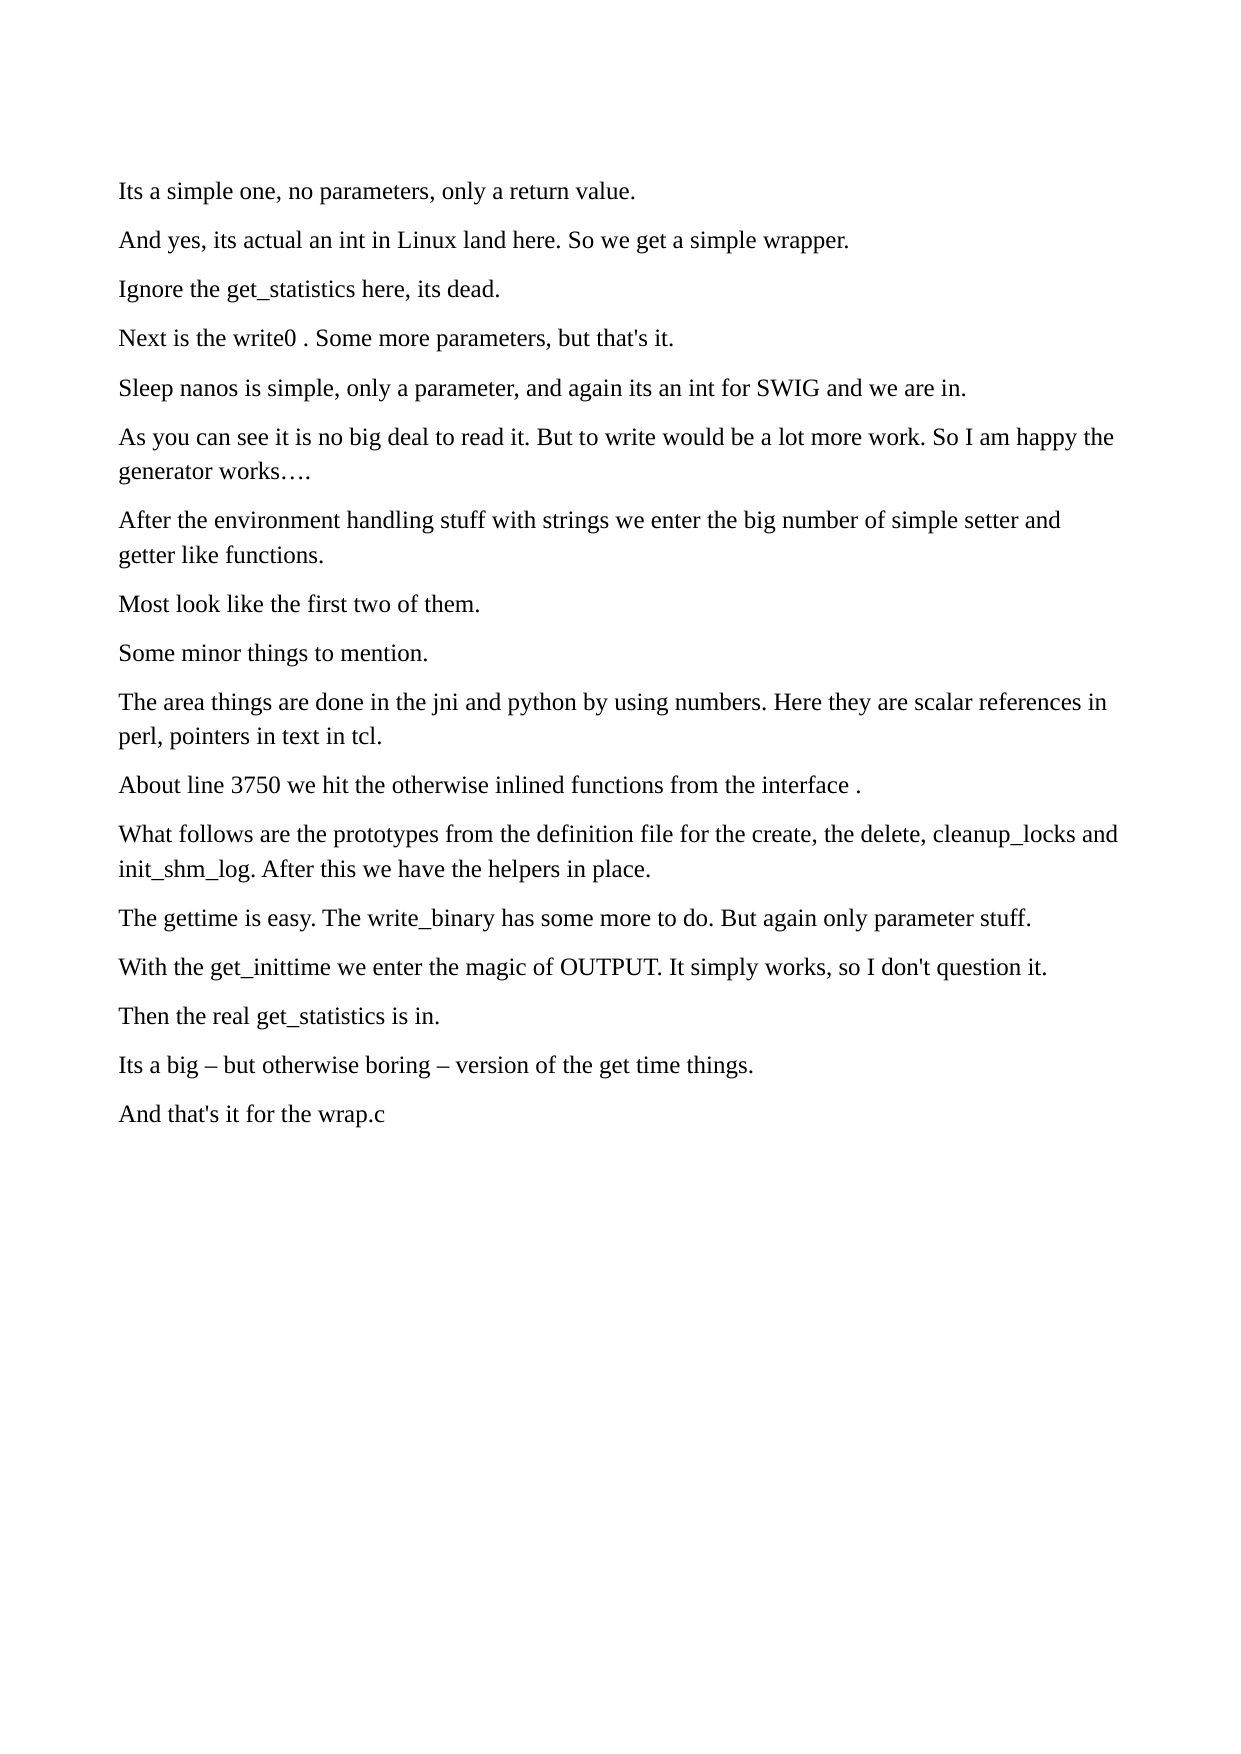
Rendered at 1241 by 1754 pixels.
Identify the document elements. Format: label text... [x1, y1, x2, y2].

text Its a big – but otherwise boring – version of the get time things. [118, 1050, 1122, 1079]
text What follows are the prototypes from the definition file for the create, the delete, cleanup_locks and init_shm_log. After this we have the helpers in place. [118, 819, 1122, 883]
text Its a simple one, no parameters, only a return value. [118, 176, 1122, 205]
text The area things are done in the jni and python by using numbers. Here they are scalar references in perl, pointers in text in tcl. [118, 687, 1122, 750]
text Ignore the get_statistics here, its dead. [118, 274, 1122, 303]
text Sleep nanos is simple, only a parameter, and again its an int for SWIG and we are in. [118, 373, 1122, 401]
text With the get_inittime we enter the magic of OUTPUT. It simply works, so I don't question it. [118, 952, 1122, 981]
text And that's it for the wrap.c [118, 1099, 1122, 1128]
text As you can see it is no big deal to read it. But to write would be a lot more work. So I am happy the generator works…. [118, 422, 1122, 485]
text The gettime is easy. The write_binary has some more to do. But again only parameter stuff. [118, 903, 1122, 932]
text And yes, its actual an int in Linux land here. So we get a simple wrapper. [118, 225, 1122, 254]
text After the environment handling stuff with strings we enter the big number of simple setter and getter like functions. [118, 505, 1122, 568]
text Next is the write0 . Some more parameters, but that's it. [118, 323, 1122, 352]
text Some minor things to mention. [118, 638, 1122, 667]
text Most look like the first two of them. [118, 589, 1122, 617]
text About line 3750 we hit the otherwise inlined functions from the interface . [118, 770, 1122, 799]
text Then the real get_statistics is in. [118, 1001, 1122, 1030]
